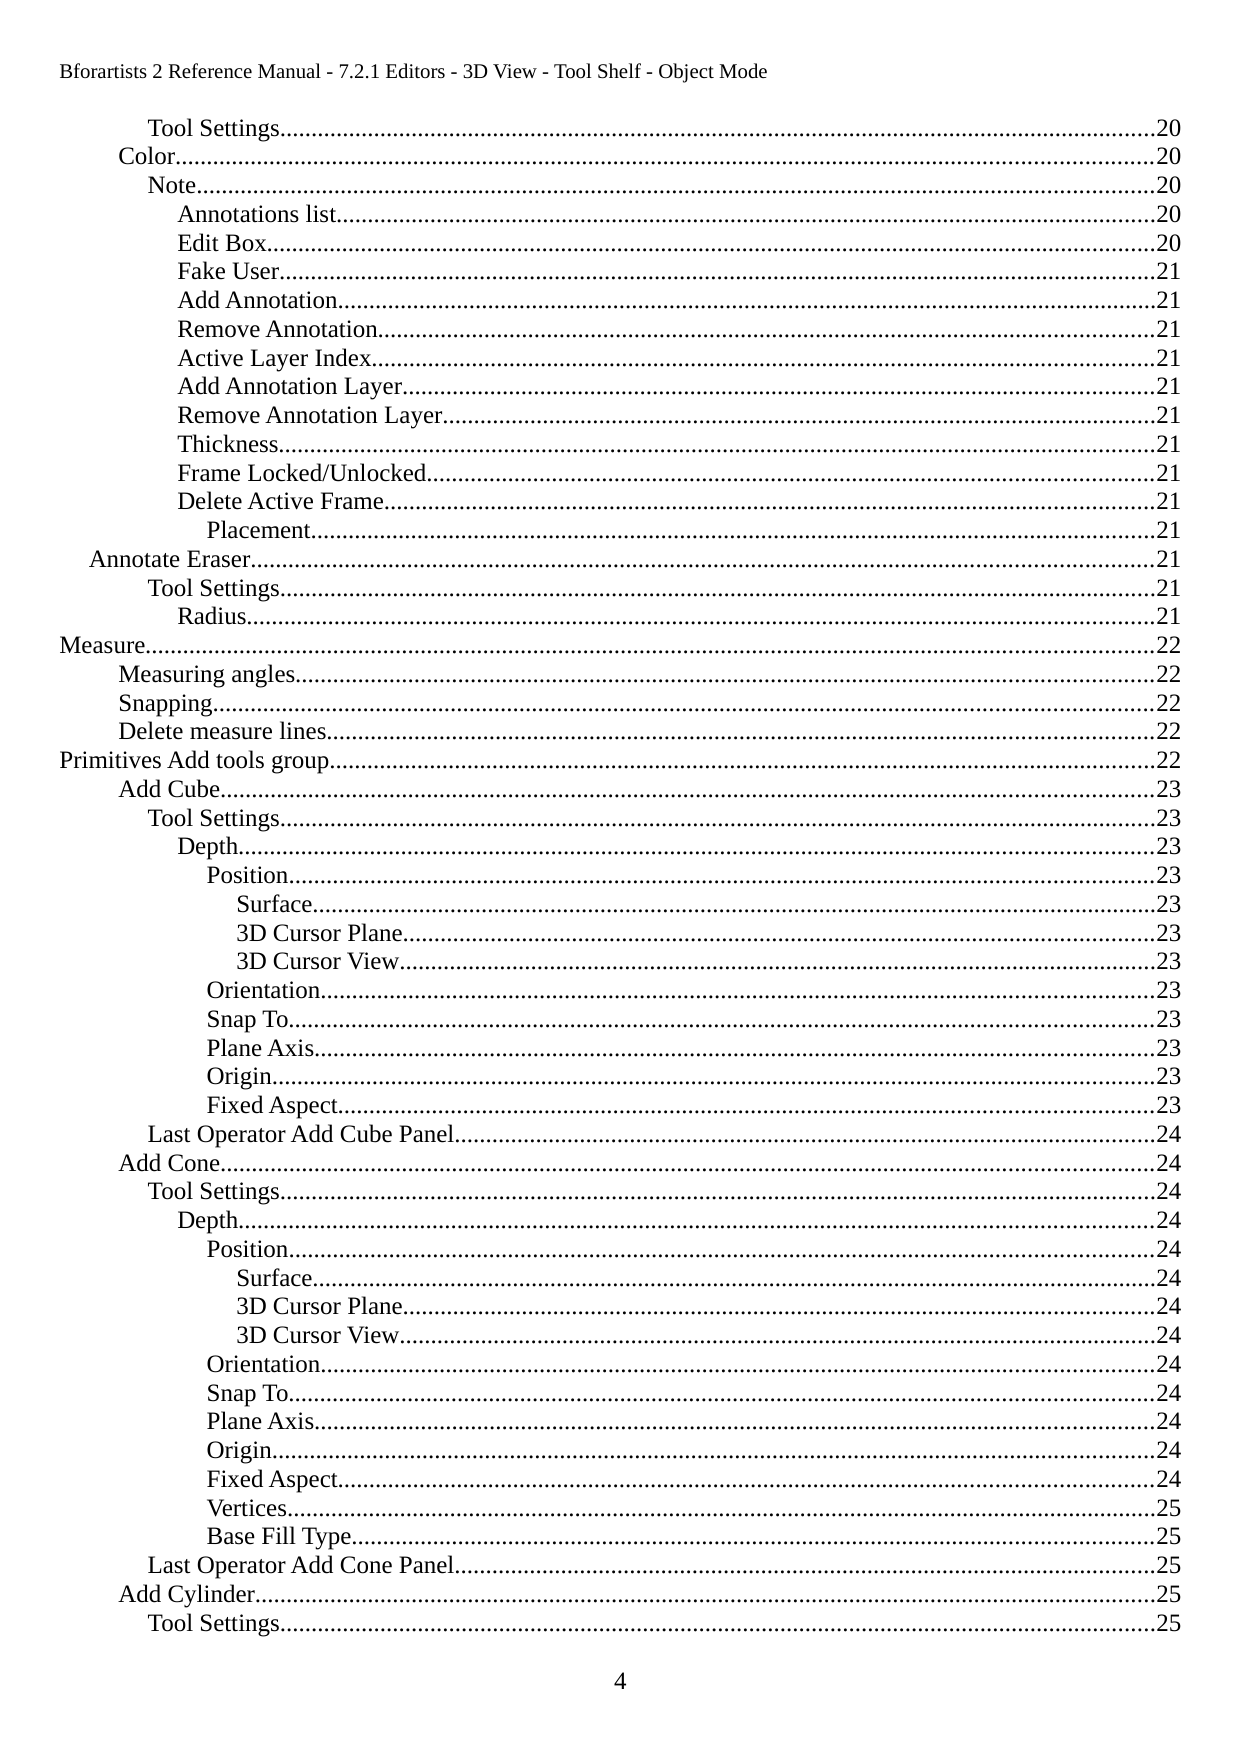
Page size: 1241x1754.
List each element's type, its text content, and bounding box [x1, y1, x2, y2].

text Tool Settings 20 [147, 113, 1181, 141]
text Fixed Aspect 23 [206, 1090, 1181, 1119]
text 3D Cursor View 24 [236, 1320, 1181, 1349]
text Add Annotation 21 [177, 285, 1181, 314]
text Origin 24 [206, 1435, 1181, 1464]
text Snap To 24 [206, 1378, 1181, 1406]
text Plane Axis 24 [206, 1406, 1181, 1435]
text Remove Annotation Layer 21 [177, 400, 1181, 429]
text Note 20 [147, 170, 1181, 199]
text 3D Cursor Plane 24 [236, 1291, 1181, 1320]
text Orientation 23 [206, 975, 1181, 1004]
text Position 23 [206, 860, 1181, 889]
text Depth 23 [177, 831, 1181, 860]
text Fake User 21 [177, 256, 1181, 285]
text Tool Settings 23 [147, 803, 1181, 831]
text Add Cylinder 25 [118, 1579, 1181, 1608]
text Add Cube 23 [118, 774, 1181, 803]
text Fixed Aspect 24 [206, 1464, 1181, 1493]
text Snapping 22 [118, 688, 1181, 716]
text Add Cone 24 [118, 1148, 1181, 1176]
text Measure 22 [59, 630, 1181, 659]
text Placement 21 [206, 515, 1181, 544]
text Base Fill Type 25 [206, 1521, 1181, 1550]
text Origin 23 [206, 1061, 1181, 1090]
text Active Layer Index 21 [177, 343, 1181, 371]
text Remove Annotation 21 [177, 314, 1181, 343]
text Tool Settings 25 [147, 1608, 1181, 1636]
text Delete measure lines 22 [118, 716, 1181, 745]
text Surface 24 [236, 1263, 1181, 1291]
text Annotations list 20 [177, 199, 1181, 228]
text Add Annotation Layer 21 [177, 371, 1181, 400]
text Edit Box 20 [177, 228, 1181, 256]
text Frame Locked/Unlocked 21 [177, 458, 1181, 486]
text Tool Settings 21 [147, 573, 1181, 601]
text Snap To 23 [206, 1004, 1181, 1033]
text Measuring angles 22 [118, 659, 1181, 688]
text Annotate Eraser 21 [88, 544, 1181, 573]
text Tool Settings 24 [147, 1176, 1181, 1205]
text 3D Cursor View 23 [236, 946, 1181, 975]
text Color 20 [118, 141, 1181, 170]
text Last Operator Add Cone Panel 25 [147, 1550, 1181, 1579]
text Orientation 24 [206, 1349, 1181, 1378]
text Depth 24 [177, 1205, 1181, 1234]
text Radius 21 [177, 601, 1181, 630]
text Delete Active Frame 21 [177, 486, 1181, 515]
text Last Operator Add Cube Panel 24 [147, 1119, 1181, 1148]
text Primitives Add tools group 22 [59, 745, 1181, 774]
text 3D Cursor Plane 23 [236, 918, 1181, 946]
text Surface 23 [236, 889, 1181, 918]
text Position 24 [206, 1234, 1181, 1263]
text Plane Axis 23 [206, 1033, 1181, 1061]
text Thickness 21 [177, 429, 1181, 458]
text Vertices 25 [206, 1493, 1181, 1521]
